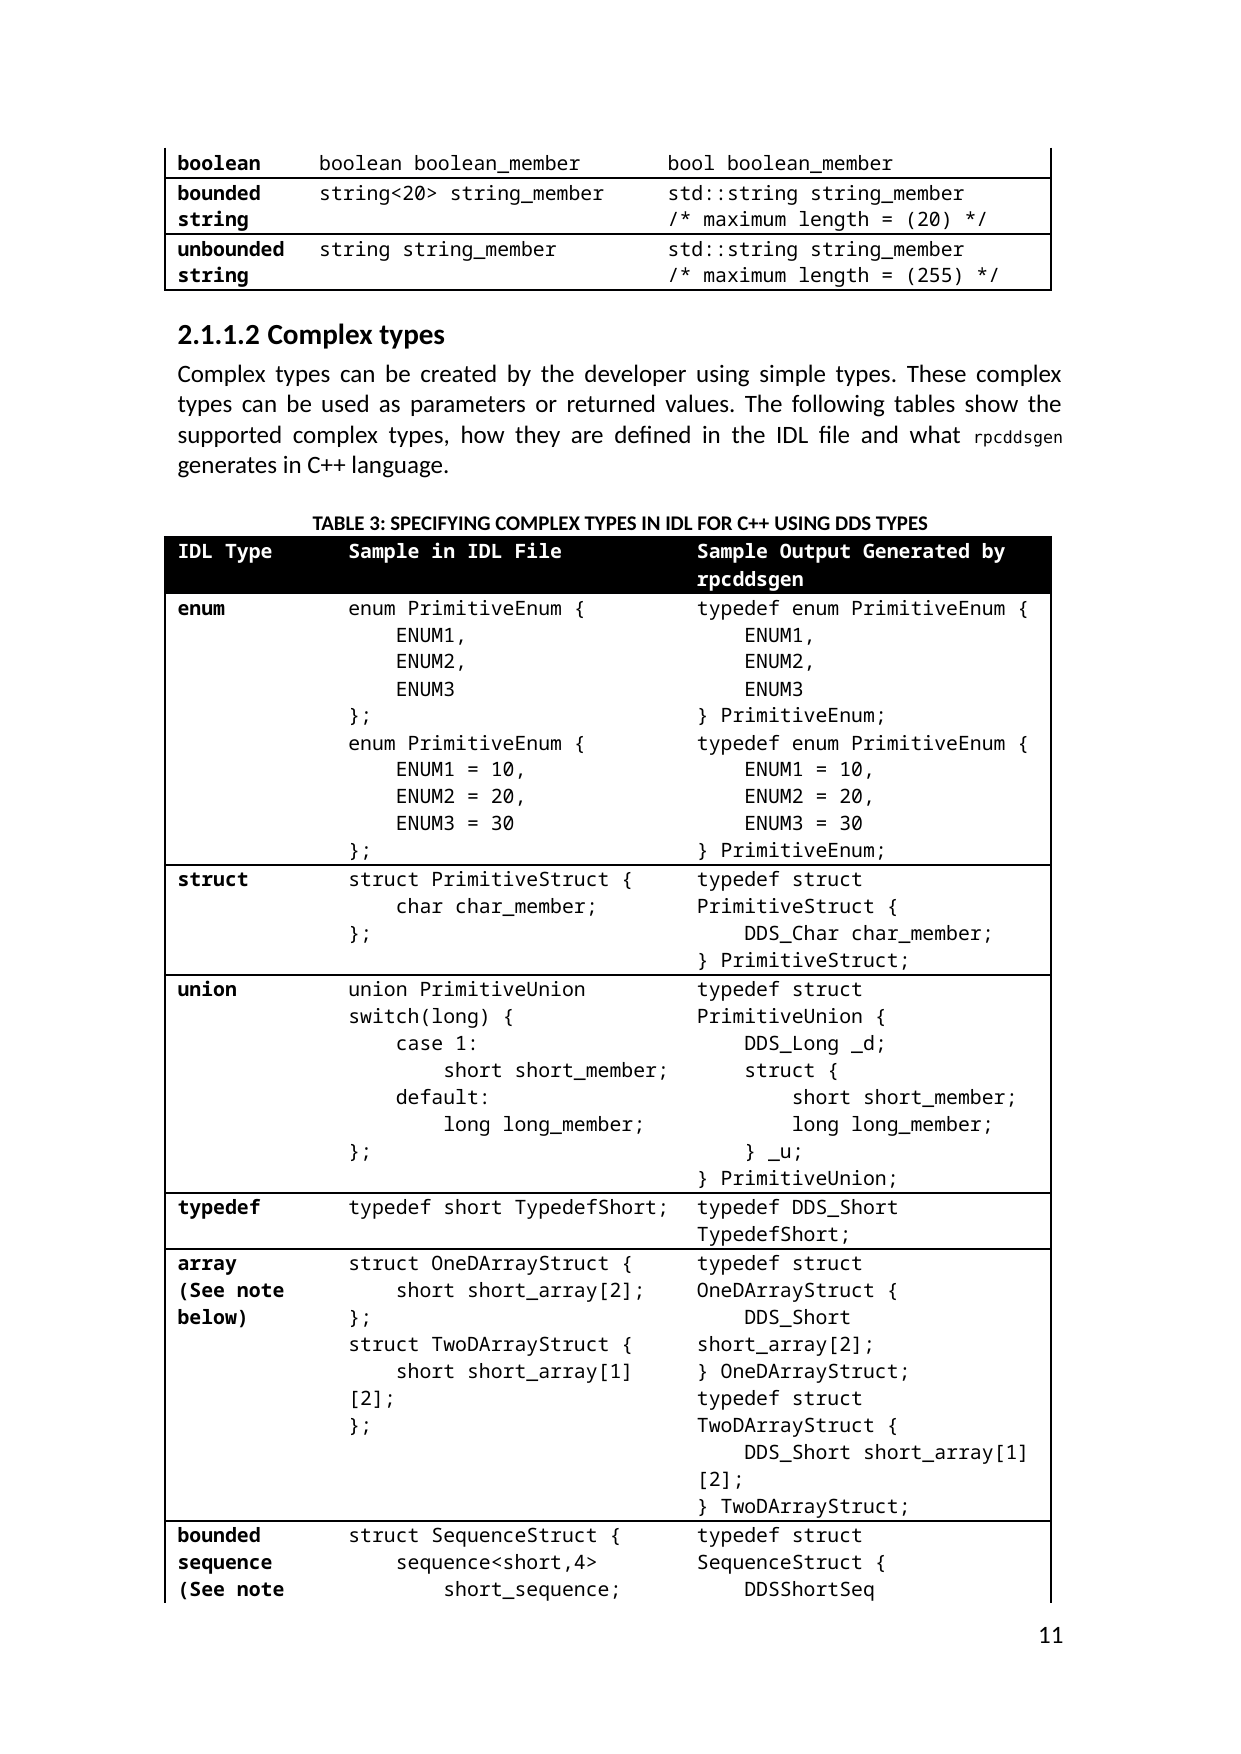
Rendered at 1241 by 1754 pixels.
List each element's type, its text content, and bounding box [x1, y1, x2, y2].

table_cell bounded sequence (See note [166, 1522, 336, 1602]
table_cell typedef short TypedefShort; [336, 1194, 684, 1248]
table_cell boolean boolean_member [307, 148, 655, 177]
table_cell boolean [166, 148, 307, 177]
table_cell union [166, 976, 336, 1192]
table_cell array (See note below) [166, 1250, 336, 1519]
table_header IDL Type [166, 538, 336, 592]
table_cell typedef struct OneDArrayStruct { DDS_Short short_array[2]; } OneDArrayStruct; typedef struct TwoDArrayStruct { DDS_Short short_array[1][2]; } TwoDArrayStruct; [684, 1250, 1050, 1519]
table_cell string string_member [307, 235, 655, 289]
table_cell struct [166, 866, 336, 974]
text Complex types can be created by the developer using simple types. These complex types can be used as parameters or returned values. The following tables show the supported complex types, how they are defined in the IDL file and what rpcddsgen generates in C++ language. [177, 358, 1063, 480]
table_cell struct SequenceStruct { sequence<short,4> short_sequence; [336, 1522, 684, 1602]
table_cell typedef struct SequenceStruct { DDSShortSeq [684, 1522, 1050, 1602]
table_cell std::string string_member /* maximum length = (20) */ [655, 179, 1050, 233]
table_cell enum PrimitiveEnum { ENUM1, ENUM2, ENUM3 }; enum PrimitiveEnum { ENUM1 = 10, ENUM2 = 20, ENUM3 = 30 }; [336, 594, 684, 864]
table_cell typedef [166, 1194, 336, 1248]
table_cell unbounded string [166, 235, 307, 289]
table_header Sample Output Generated by rpcddsgen [684, 538, 1050, 592]
table_cell struct OneDArrayStruct { short short_array[2]; }; struct TwoDArrayStruct { short short_array[1][2]; }; [336, 1250, 684, 1519]
table_cell typedef enum PrimitiveEnum { ENUM1, ENUM2, ENUM3 } PrimitiveEnum; typedef enum PrimitiveEnum { ENUM1 = 10, ENUM2 = 20, ENUM3 = 30 } PrimitiveEnum; [684, 594, 1050, 864]
table_cell typedef struct PrimitiveUnion { DDS_Long _d; struct { short short_member; long long_member; } _u; } PrimitiveUnion; [684, 976, 1050, 1192]
table_cell union PrimitiveUnion switch(long) { case 1: short short_member; default: long long_member; }; [336, 976, 684, 1192]
table_cell typedef struct PrimitiveStruct { DDS_Char char_member; } PrimitiveStruct; [684, 866, 1050, 974]
table_cell string<20> string_member [307, 179, 655, 233]
table_header Sample in IDL File [336, 538, 684, 592]
table_cell std::string string_member /* maximum length = (255) */ [655, 235, 1050, 289]
table_cell bool boolean_member [655, 148, 1050, 177]
subtitle Complex types [177, 316, 1063, 351]
table_cell struct PrimitiveStruct { char char_member; }; [336, 866, 684, 974]
table_cell enum [166, 594, 336, 864]
table_cell typedef DDS_Short TypedefShort; [684, 1194, 1050, 1248]
table_cell bounded string [166, 179, 307, 233]
text Table 3: Specifying Complex Types in IDL for C++ USING DDS TYPES [177, 510, 1063, 536]
